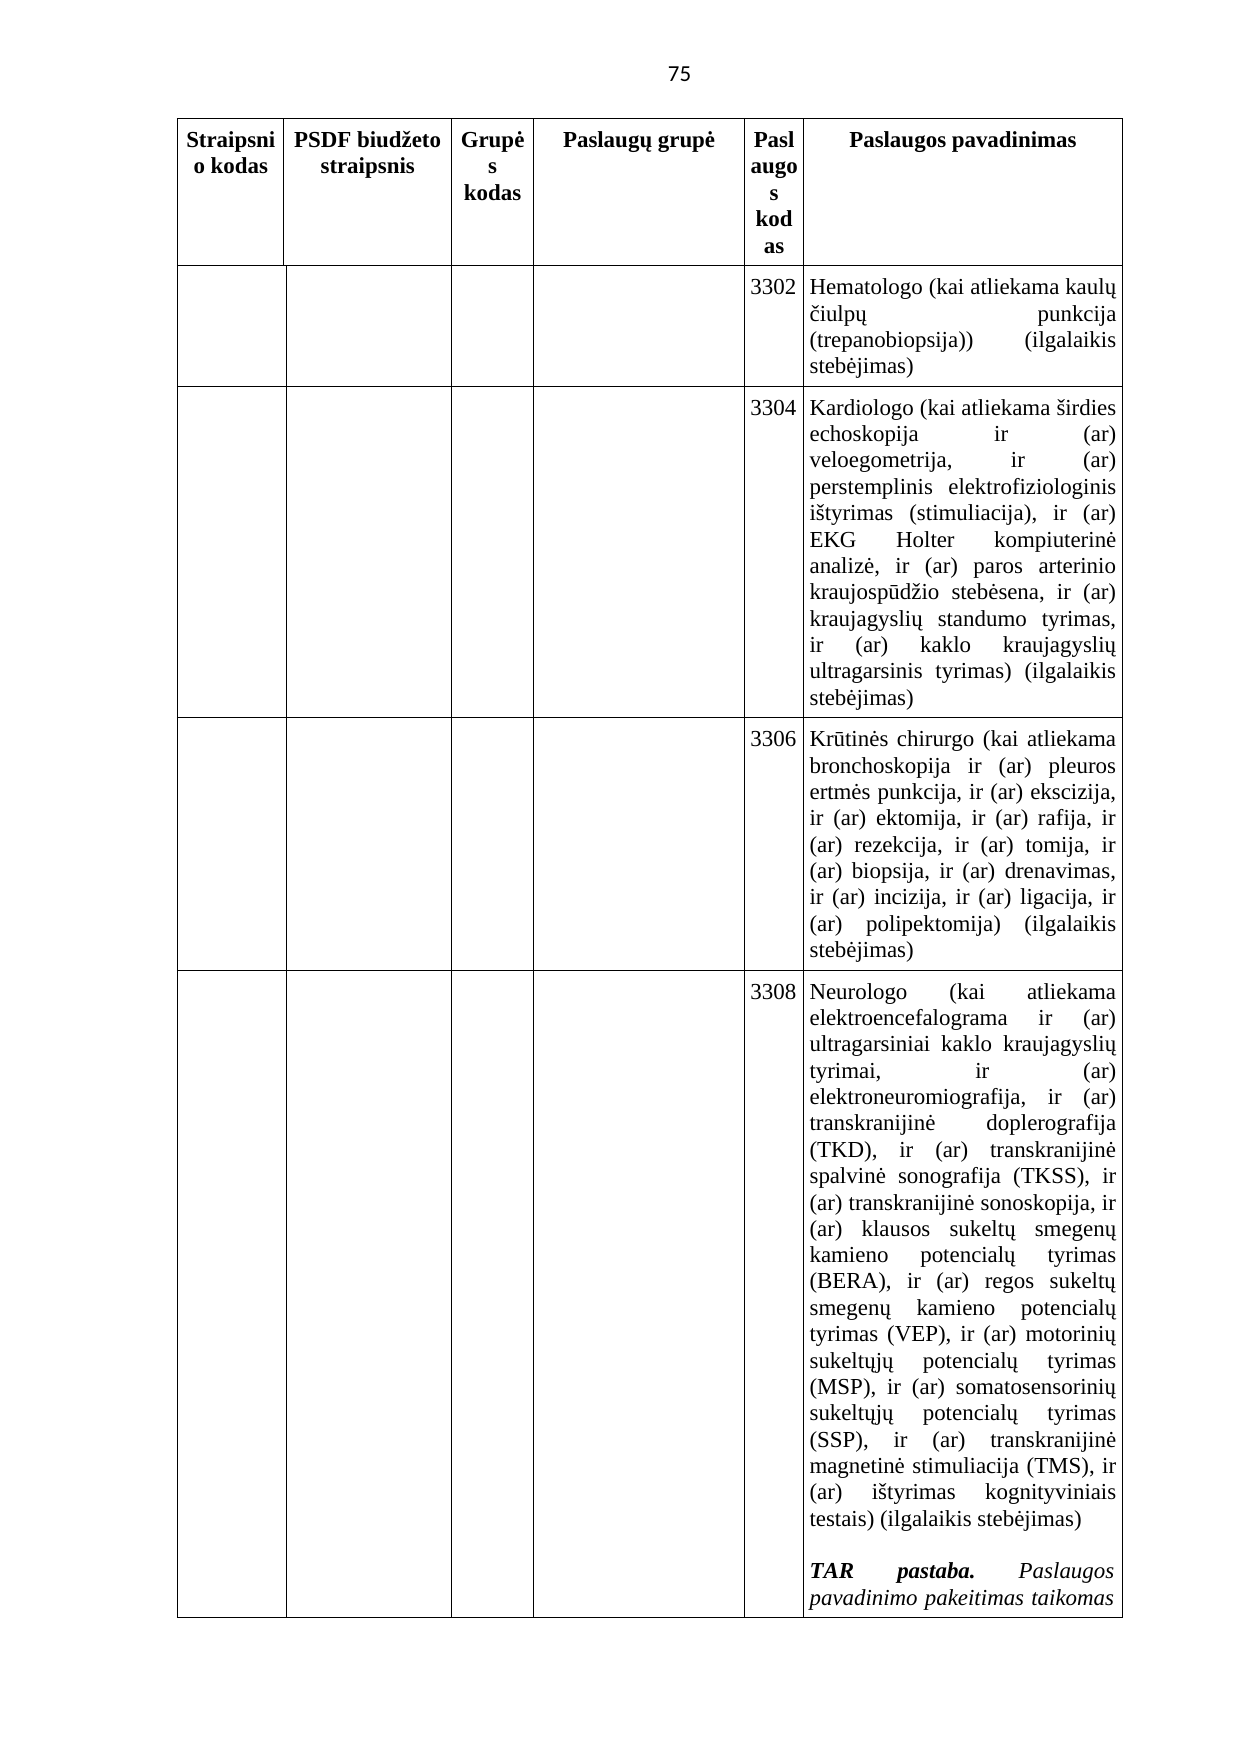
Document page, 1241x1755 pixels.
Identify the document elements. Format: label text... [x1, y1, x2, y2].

table_cell [178, 266, 286, 386]
table_header Paslaugos kodas [745, 119, 803, 265]
table_cell [287, 971, 451, 1617]
table_cell [178, 971, 286, 1617]
table_cell Neurologo (kai atliekama elektroencefalograma ir (ar) ultragarsiniai kaklo kraujagyslių tyrimai, ir (ar) elektroneuromiografija, ir (ar) transkranijinė doplerografija (TKD), ir (ar) transkranijinė spalvinė sonografija (TKSS), ir (ar) transkranijinė sonoskopija, ir (ar) klausos sukeltų smegenų kamieno potencialų tyrimas (BERA), ir (ar) regos sukeltų smegenų kamieno potencialų tyrimas (VEP), ir (ar) motorinių sukeltųjų potencialų tyrimas (MSP), ir (ar) somatosensorinių sukeltųjų potencialų tyrimas (SSP), ir (ar) transkranijinė magnetinė stimuliacija (TMS), ir (ar) ištyrimas kognityviniais testais) (ilgalaikis stebėjimas) TAR pastaba. Paslaugos pavadinimo pakeitimas taikomas [804, 971, 1122, 1617]
table_cell [178, 387, 286, 717]
table_header Paslaugos pavadinimas [804, 119, 1122, 265]
table_cell [534, 266, 744, 386]
table_cell [452, 387, 533, 717]
table_cell [452, 971, 533, 1617]
table_cell [534, 971, 744, 1617]
table_cell [534, 718, 744, 969]
table_cell 3306 [745, 718, 803, 969]
table_cell [452, 266, 533, 386]
table_cell Hematologo (kai atliekama kaulų čiulpų punkcija (trepanobiopsija)) (ilgalaikis stebėjimas) [804, 266, 1122, 386]
table_cell [287, 387, 451, 717]
table_cell 3304 [745, 387, 803, 717]
table_cell [178, 718, 286, 969]
table_header Paslaugų grupė [534, 119, 744, 265]
table_cell [534, 387, 744, 717]
table_cell 3302 [745, 266, 803, 386]
table_cell [452, 718, 533, 969]
table_cell Kardiologo (kai atliekama širdies echoskopija ir (ar) veloegometrija, ir (ar) perstemplinis elektrofiziologinis ištyrimas (stimuliacija), ir (ar) EKG Holter kompiuterinė analizė, ir (ar) paros arterinio kraujospūdžio stebėsena, ir (ar) kraujagyslių standumo tyrimas, ir (ar) kaklo kraujagyslių ultragarsinis tyrimas) (ilgalaikis stebėjimas) [804, 387, 1122, 717]
table_header PSDF biudžeto straipsnis [284, 119, 451, 265]
table_cell Krūtinės chirurgo (kai atliekama bronchoskopija ir (ar) pleuros ertmės punkcija, ir (ar) ekscizija, ir (ar) ektomija, ir (ar) rafija, ir (ar) rezekcija, ir (ar) tomija, ir (ar) biopsija, ir (ar) drenavimas, ir (ar) incizija, ir (ar) ligacija, ir (ar) polipektomija) (ilgalaikis stebėjimas) [804, 718, 1122, 969]
table_cell 3308 [745, 971, 803, 1617]
table_header Straipsnio kodas [178, 119, 283, 265]
table_cell [287, 266, 451, 386]
table_header Grupės kodas [452, 119, 533, 265]
table_cell [287, 718, 451, 969]
